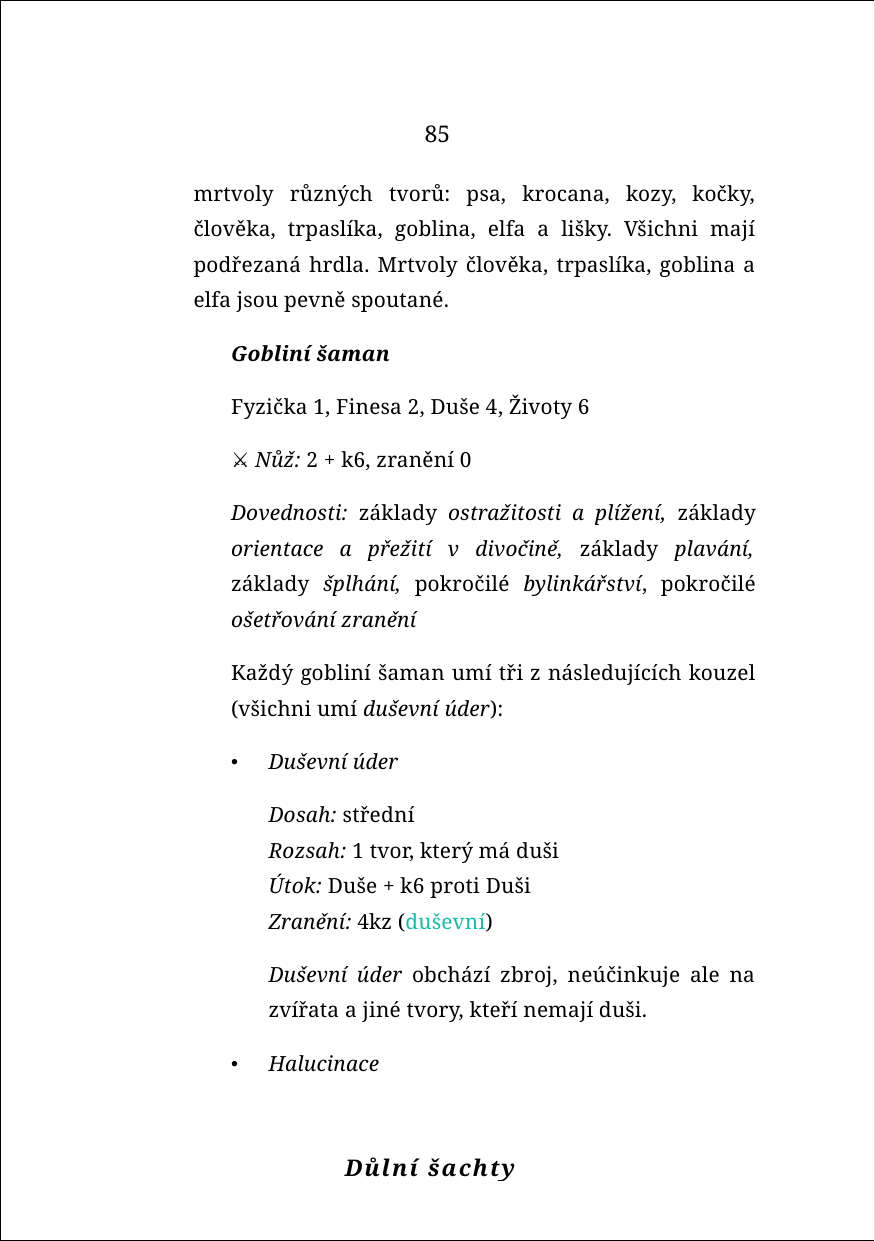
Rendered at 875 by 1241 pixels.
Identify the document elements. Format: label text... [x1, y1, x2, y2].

list Dovednosti: základy ostražitosti a plížení, základy orientace a přežití v divočině, základy plavání, základy šplhání, pokročilé bylinkářství, pokročilé ošetřování zranění [193, 498, 756, 633]
list Duševní úder [231, 747, 756, 775]
list Halucinace [231, 1049, 756, 1077]
list mrtvoly různých tvorů: psa, krocana, kozy, kočky, člověka, trpaslíka, goblina, elfa a lišky. Všichni mají podřezaná hrdla. Mrtvoly člověka, trpaslíka, goblina a elfa jsou pevně spoutané. [156, 179, 756, 314]
list Duševní úder obchází zbroj, neúčinkuje ale na zvířata a jiné tvory, kteří nemají duši. [231, 960, 756, 1024]
list Dosah: střední Rozsah: 1 tvor, který má duši Útok: Duše + k6 proti Duši Zranění: 4kz (duševní) [231, 800, 756, 935]
list ⚔ Nůž: 2 + k6, zranění 0 [193, 445, 756, 474]
list Každý gobliní šaman umí tři z následujících kouzel (všichni umí duševní úder): [193, 658, 756, 722]
list Gobliní šaman [193, 339, 756, 367]
list Fyzička 1, Finesa 2, Duše 4, Životy 6 [193, 392, 756, 420]
